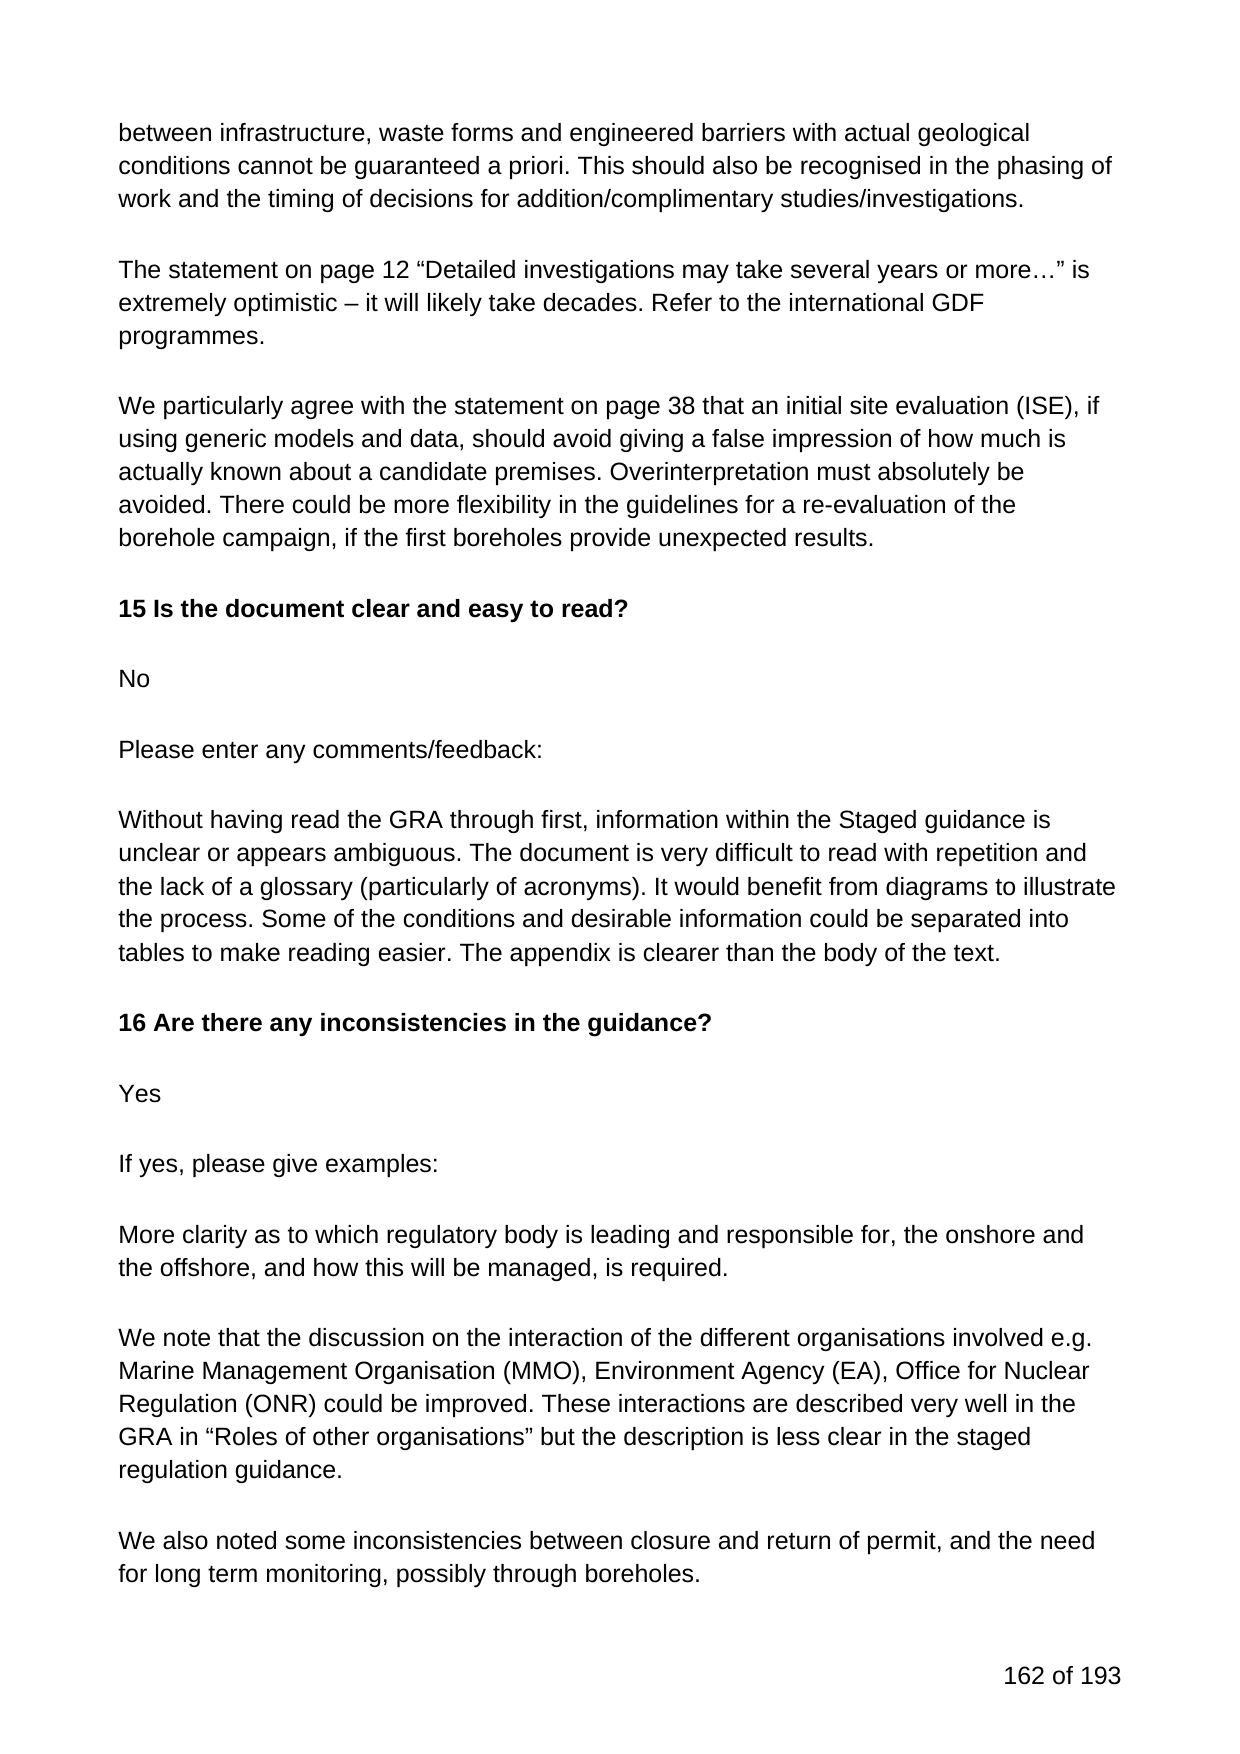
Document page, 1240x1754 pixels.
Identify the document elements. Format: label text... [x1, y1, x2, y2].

text The statement on page 12 “Detailed investigations may take several years or more…” is extremely optimistic – it will likely take decades. Refer to the international GDF programmes. [118, 255, 1121, 349]
text Without having read the GRA through first, information within the Staged guidance is unclear or appears ambiguous. The document is very difficult to read with repetition and the lack of a glossary (particularly of acronyms). It would benefit from diagrams to illustrate the process. Some of the conditions and desirable information could be separated into tables to make reading easier. The appendix is clearer than the body of the text. [118, 805, 1121, 966]
text 15 Is the document clear and easy to read? [118, 594, 1121, 623]
text We also noted some inconsistencies between closure and return of permit, and the need for long term monitoring, possibly through boreholes. [118, 1526, 1121, 1587]
text 16 Are there any inconsistencies in the guidance? [118, 1008, 1121, 1037]
text If yes, please give examples: [118, 1149, 1121, 1178]
text We note that the discussion on the interaction of the different organisations involved e.g. Marine Management Organisation (MMO), Environment Agency (EA), Office for Nuclear Regulation (ONR) could be improved. These interactions are described very well in the GRA in “Roles of other organisations” but the description is less clear in the staged regulation guidance. [118, 1323, 1121, 1484]
text No [118, 664, 1121, 693]
text Please enter any comments/feedback: [118, 735, 1121, 764]
text We particularly agree with the statement on page 38 that an initial site evaluation (ISE), if using generic models and data, should avoid giving a false impression of how much is actually known about a candidate premises. Overinterpretation must absolutely be avoided. There could be more flexibility in the guidelines for a re-evaluation of the borehole campaign, if the first boreholes provide unexpected results. [118, 391, 1121, 552]
text between infrastructure, waste forms and engineered barriers with actual geological conditions cannot be guaranteed a priori. This should also be recognised in the phasing of work and the timing of decisions for addition/complimentary studies/investigations. [118, 118, 1121, 213]
text More clarity as to which regulatory body is leading and responsible for, the onshore and the offshore, and how this will be managed, is required. [118, 1219, 1121, 1281]
text Yes [118, 1078, 1121, 1107]
